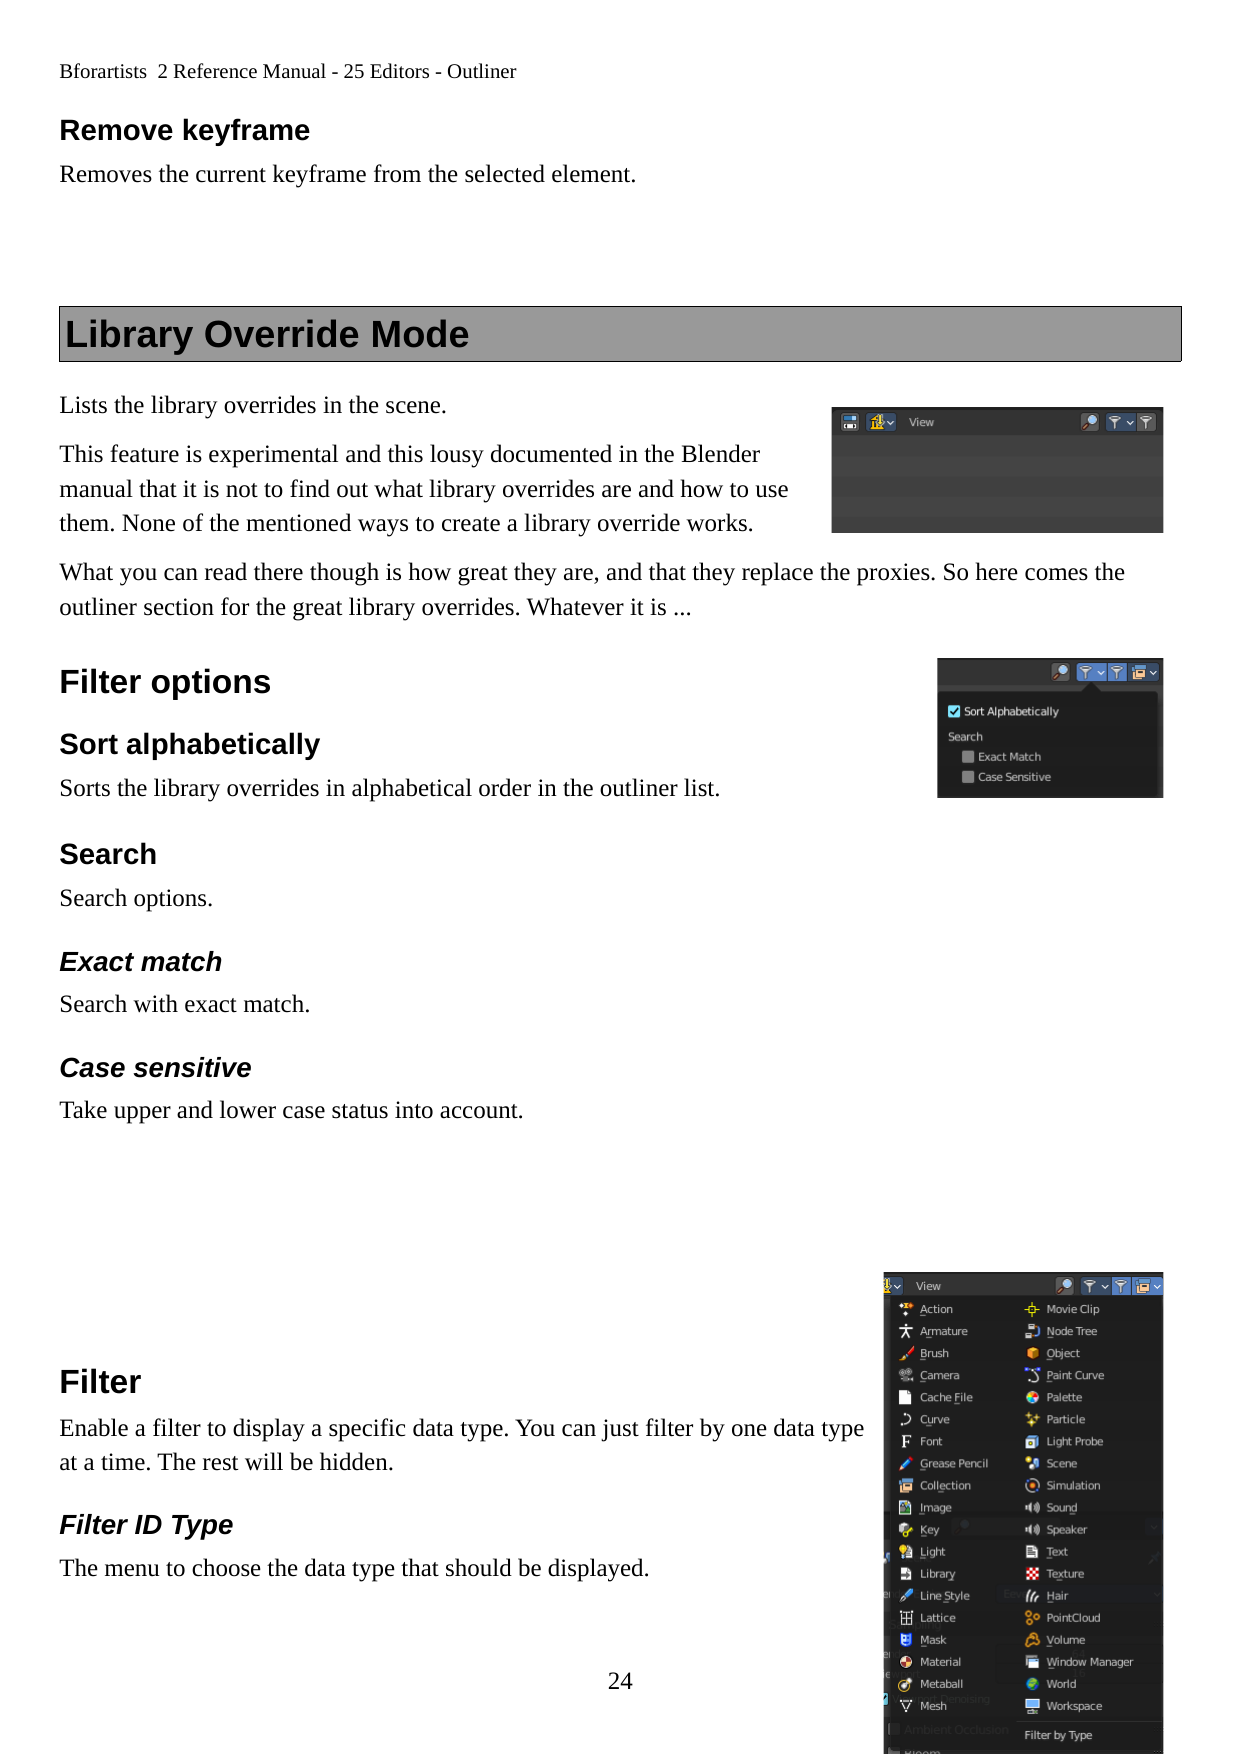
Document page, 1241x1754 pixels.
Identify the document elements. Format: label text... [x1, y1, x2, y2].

text Sorts the library overrides in alphabetical order in the outliner list. [59, 773, 1181, 802]
subtitle Remove keyframe [59, 113, 1181, 146]
subtitle Sort alphabetically [59, 727, 937, 761]
text Search options. [59, 883, 1181, 912]
subtitle [1164, 727, 1181, 761]
text The menu to choose the data type that should be displayed. [59, 1553, 883, 1582]
picture [883, 1272, 1164, 1754]
subtitle Search [59, 837, 1181, 871]
picture [937, 658, 1164, 798]
picture [831, 407, 1164, 533]
subtitle Case sensitive [59, 1051, 1181, 1083]
subtitle Exact match [59, 945, 1181, 977]
text This feature is experimental and this lousy documented in the Blender manual that it is not to find out what library overrides are and how to use them. None of the mentioned ways to create a library override works. [59, 439, 1181, 537]
subtitle [1164, 1361, 1181, 1400]
text Removes the current keyframe from the selected element. [59, 159, 1181, 188]
subtitle Filter ID Type [59, 1509, 883, 1541]
subtitle Filter [59, 1361, 883, 1400]
subtitle Filter options [59, 662, 937, 700]
text Lists the library overrides in the scene. [59, 390, 1181, 419]
text Enable a filter to display a specific data type. You can just filter by one data type at a time. The rest will be hidden. [59, 1413, 883, 1476]
text Search with exact match. [59, 989, 1181, 1018]
table_header Library Override Mode [60, 307, 1181, 361]
text Take upper and lower case status into account. [59, 1095, 1181, 1124]
subtitle [1164, 662, 1181, 700]
subtitle [1164, 1509, 1181, 1541]
text What you can read there though is how great they are, and that they replace the proxies. So here comes the outliner section for the great library overrides. Whatever it is ... [59, 557, 1181, 620]
